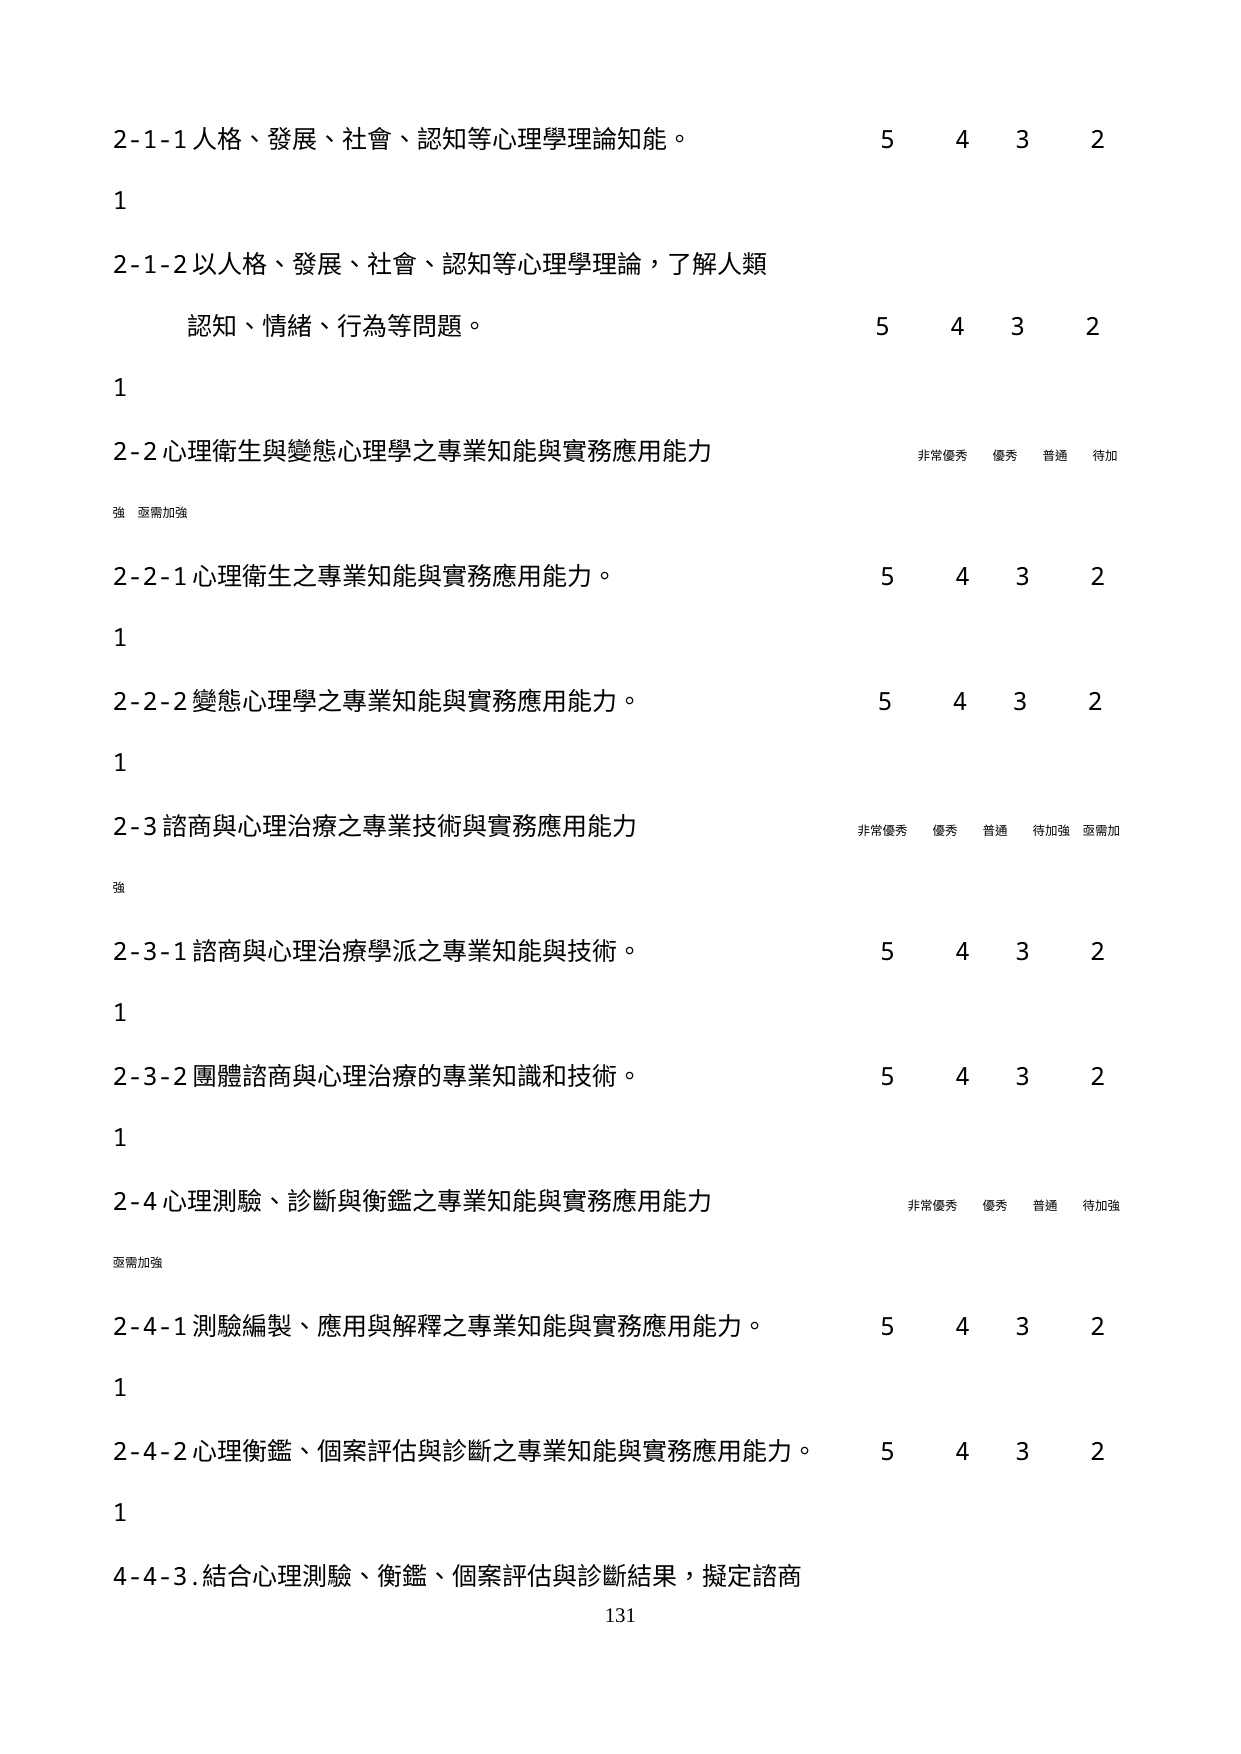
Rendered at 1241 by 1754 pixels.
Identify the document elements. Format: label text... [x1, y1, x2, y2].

text 2-3諮商與心理治療之專業技術與實務應用能力 非常優秀 優秀 普通 待加強 亟需加強 [112, 783, 1128, 908]
text 2-1-1人格、發展、社會、認知等心理學理論知能。 5 4 3 2 1 [112, 96, 1128, 221]
text 2-4-1測驗編製、應用與解釋之專業知能與實務應用能力。 5 4 3 2 1 [112, 1283, 1128, 1408]
text 2-2心理衛生與變態心理學之專業知能與實務應用能力 非常優秀 優秀 普通 待加強 亟需加強 [112, 408, 1128, 533]
text 4-4-3.結合心理測驗、衡鑑、個案評估與診斷結果，擬定諮商 [112, 1533, 1128, 1596]
text 2-1-2以人格、發展、社會、認知等心理學理論，了解人類 [112, 221, 1128, 283]
text 2-2-2變態心理學之專業知能與實務應用能力。 5 4 3 2 1 [112, 658, 1128, 783]
text 2-2-1心理衛生之專業知能與實務應用能力。 5 4 3 2 1 [112, 533, 1128, 658]
text 2-4心理測驗、診斷與衡鑑之專業知能與實務應用能力 非常優秀 優秀 普通 待加強 亟需加強 [112, 1158, 1128, 1283]
text 2-3-1諮商與心理治療學派之專業知能與技術。 5 4 3 2 1 [112, 908, 1128, 1033]
text 認知、情緒、行為等問題。 5 4 3 2 1 [112, 283, 1128, 408]
text 2-4-2心理衡鑑、個案評估與診斷之專業知能與實務應用能力。 5 4 3 2 1 [112, 1408, 1128, 1533]
text 2-3-2團體諮商與心理治療的專業知識和技術。 5 4 3 2 1 [112, 1033, 1128, 1158]
